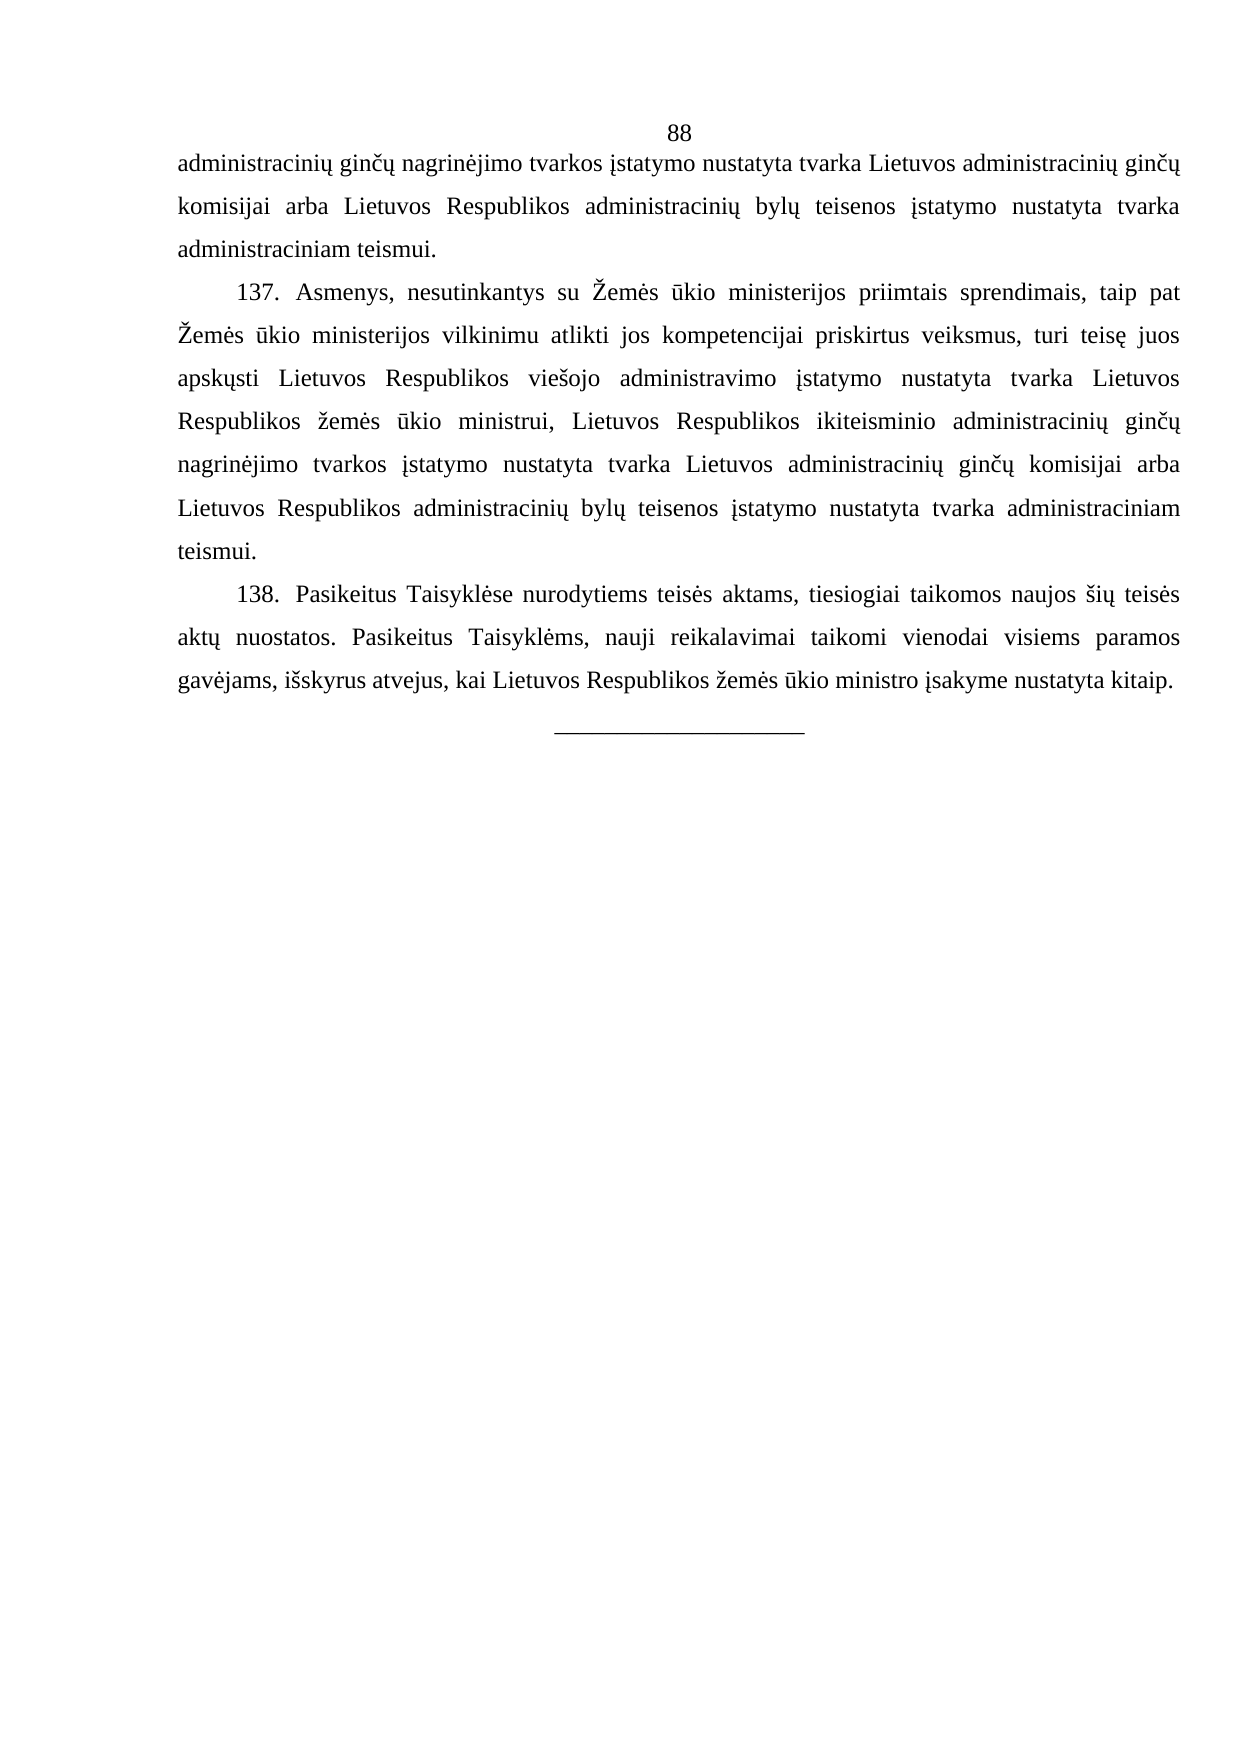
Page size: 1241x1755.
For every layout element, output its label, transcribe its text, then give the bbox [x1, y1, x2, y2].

text 137. Asmenys, nesutinkantys su Žemės ūkio ministerijos priimtais sprendimais, taip pat Žemės ūkio ministerijos vilkinimu atlikti jos kompetencijai priskirtus veiksmus, turi teisę juos apskųsti Lietuvos Respublikos viešojo administravimo įstatymo nustatyta tvarka Lietuvos Respublikos žemės ūkio ministrui, Lietuvos Respublikos ikiteisminio administracinių ginčų nagrinėjimo tvarkos įstatymo nustatyta tvarka Lietuvos administracinių ginčų komisijai arba Lietuvos Respublikos administracinių bylų teisenos įstatymo nustatyta tvarka administraciniam teismui. [177, 277, 1181, 564]
text ____________________ [177, 708, 1181, 737]
text 138. Pasikeitus Taisyklėse nurodytiems teisės aktams, tiesiogiai taikomos naujos šių teisės aktų nuostatos. Pasikeitus Taisyklėms, nauji reikalavimai taikomi vienodai visiems paramos gavėjams, išskyrus atvejus, kai Lietuvos Respublikos žemės ūkio ministro įsakyme nustatyta kitaip. [177, 579, 1181, 694]
text administracinių ginčų nagrinėjimo tvarkos įstatymo nustatyta tvarka Lietuvos administracinių ginčų komisijai arba Lietuvos Respublikos administracinių bylų teisenos įstatymo nustatyta tvarka administraciniam teismui. [177, 148, 1181, 263]
